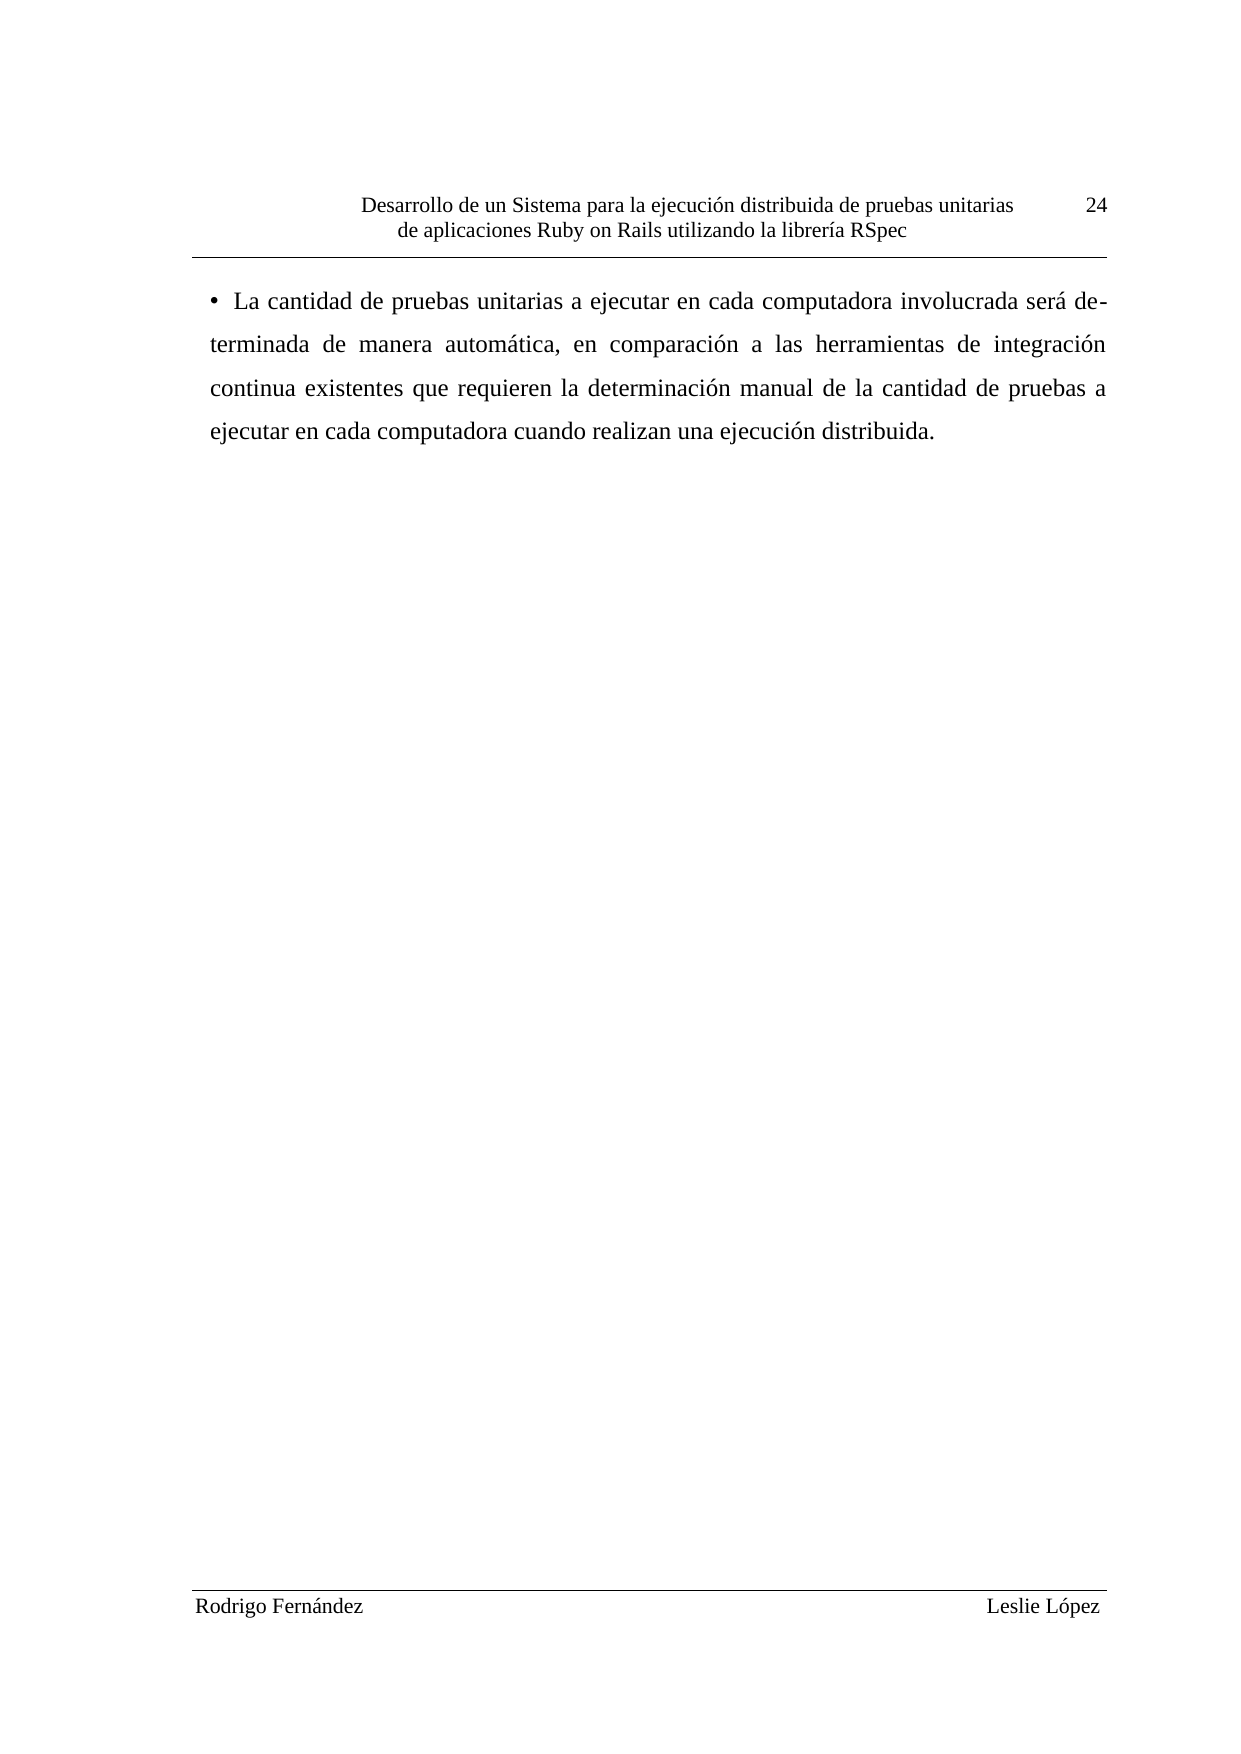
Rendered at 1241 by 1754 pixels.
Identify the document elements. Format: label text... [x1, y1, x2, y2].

list La cantidad de pruebas unitarias a ejecutar en cada computadora involucrada será de­terminada de manera automática, en comparación a las herramientas de integración continua existentes que requieren la determinación manual de la cantidad de pruebas a ejecu­tar en cada computadora cuando realizan una ejecución distribuida. [210, 286, 1107, 444]
